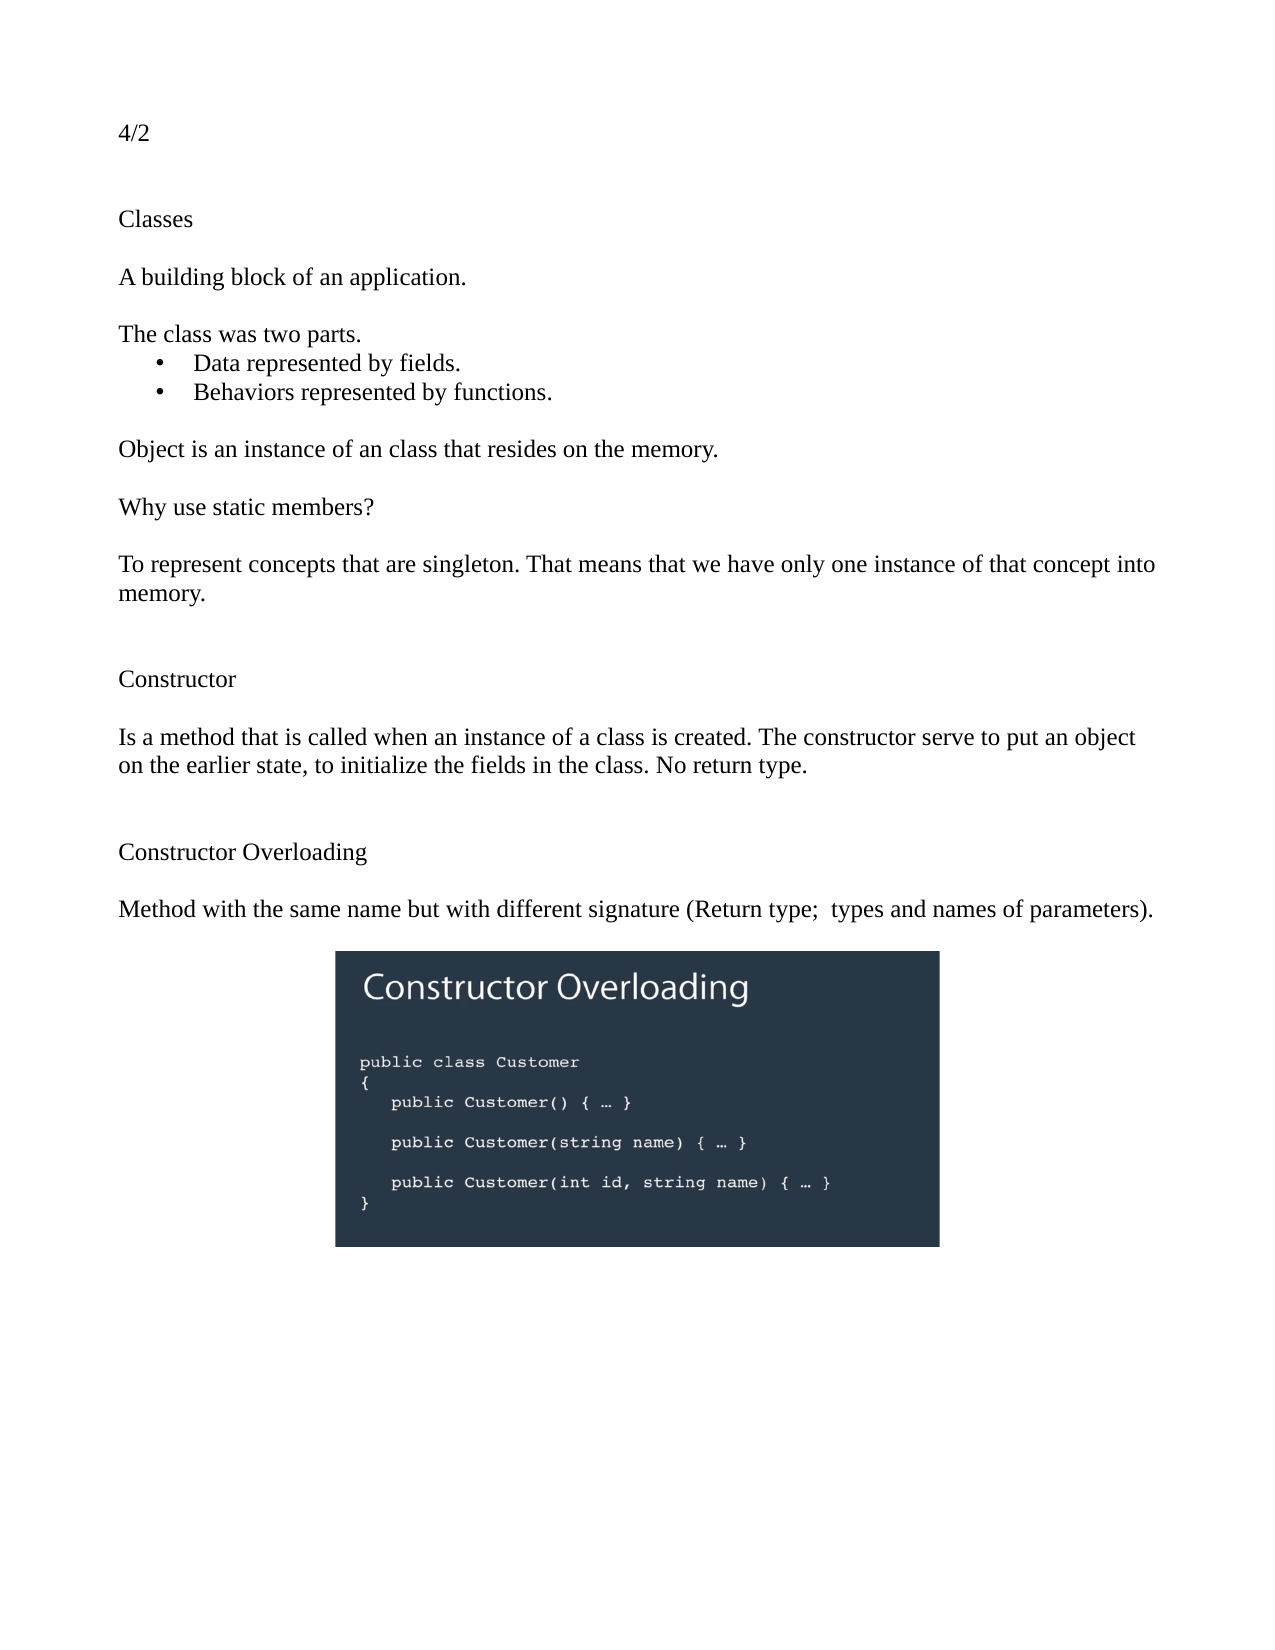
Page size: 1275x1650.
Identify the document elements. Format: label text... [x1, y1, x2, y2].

picture [335, 951, 940, 1247]
text 4/2 [118, 118, 1157, 147]
text Object is an instance of an class that resides on the memory. [118, 434, 1157, 463]
text Why use static members? [118, 492, 1157, 521]
text Method with the same name but with different signature (Return type; types and names of parameters). [118, 894, 1157, 923]
text Is a method that is called when an instance of a class is created. The constructor serve to put an object on the earlier state, to initialize the fields in the class. No return type. [118, 722, 1157, 779]
text The class was two parts. [118, 319, 1157, 348]
text A building block of an application. [118, 262, 1157, 291]
list Data represented by fields. [156, 348, 1157, 377]
text Constructor [118, 664, 1157, 693]
text To represent concepts that are singleton. That means that we have only one instance of that concept into memory. [118, 549, 1157, 607]
text Classes [118, 204, 1157, 233]
list Behaviors represented by functions. [156, 377, 1157, 406]
text Constructor Overloading [118, 837, 1157, 866]
